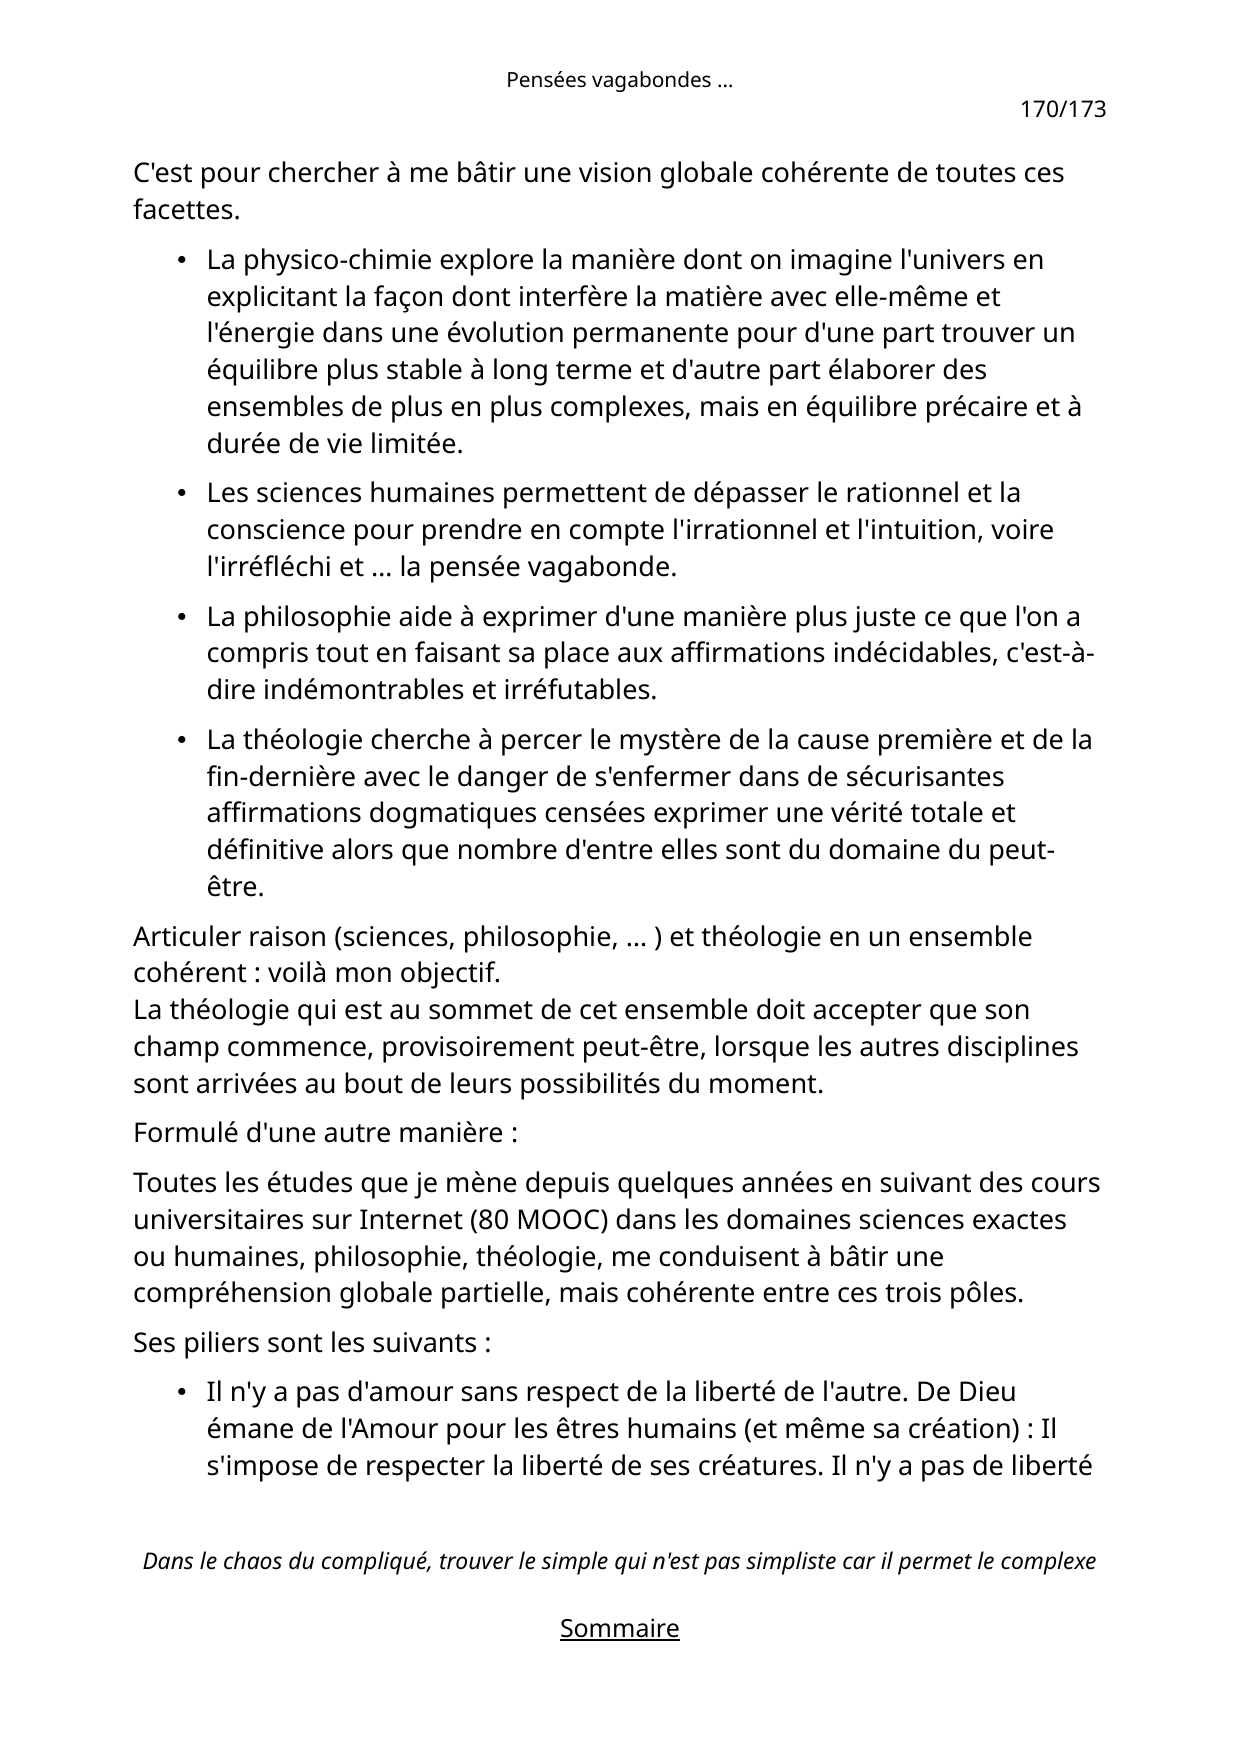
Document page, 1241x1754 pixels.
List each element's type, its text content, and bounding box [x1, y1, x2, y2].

text Formulé d'une autre manière : [133, 1114, 1107, 1151]
list Il n'y a pas d'amour sans respect de la liberté de l'autre. De Dieu émane de l'Amour pour les êtres humains (et même sa création) : Il s'impose de respecter la liberté de ses créatures. Il n'y a pas de liberté [177, 1373, 1107, 1483]
list La physico-chimie explore la manière dont on imagine l'univers en explicitant la façon dont interfère la matière avec elle-même et l'énergie dans une évolution permanente pour d'une part trouver un équilibre plus stable à long terme et d'autre part élaborer des ensembles de plus en plus complexes, mais en équilibre précaire et à durée de vie limitée. [177, 240, 1107, 461]
text Ses piliers sont les suivants : [133, 1323, 1107, 1360]
list La théologie cherche à percer le mystère de la cause première et de la fin-dernière avec le danger de s'enfermer dans de sécurisantes affirmations dogmatiques censées exprimer une vérité totale et définitive alors que nombre d'entre elles sont du domaine du peut-être. [177, 720, 1107, 904]
list La philosophie aide à exprimer d'une manière plus juste ce que l'on a compris tout en faisant sa place aux affirmations indécidables, c'est-à-dire indémontrables et irréfutables. [177, 597, 1107, 708]
text C'est pour chercher à me bâtir une vision globale cohérente de toutes ces facettes. [133, 154, 1107, 228]
list Les sciences humaines permettent de dépasser le rationnel et la conscience pour prendre en compte l'irrationnel et l'intuition, voire l'irréfléchi et … la pensée vagabonde. [177, 474, 1107, 584]
text Toutes les études que je mène depuis quelques années en suivant des cours universitaires sur Internet (80 MOOC) dans les domaines sciences exactes ou humaines, philosophie, théologie, me conduisent à bâtir une compréhension globale partielle, mais cohérente entre ces trois pôles. [133, 1163, 1107, 1311]
text Articuler raison (sciences, philosophie, … ) et théologie en un ensemble cohérent : voilà mon objectif. La théologie qui est au sommet de cet ensemble doit accepter que son champ commence, provisoirement peut-être, lorsque les autres disciplines sont arrivées au bout de leurs possibilités du moment. [133, 917, 1107, 1101]
